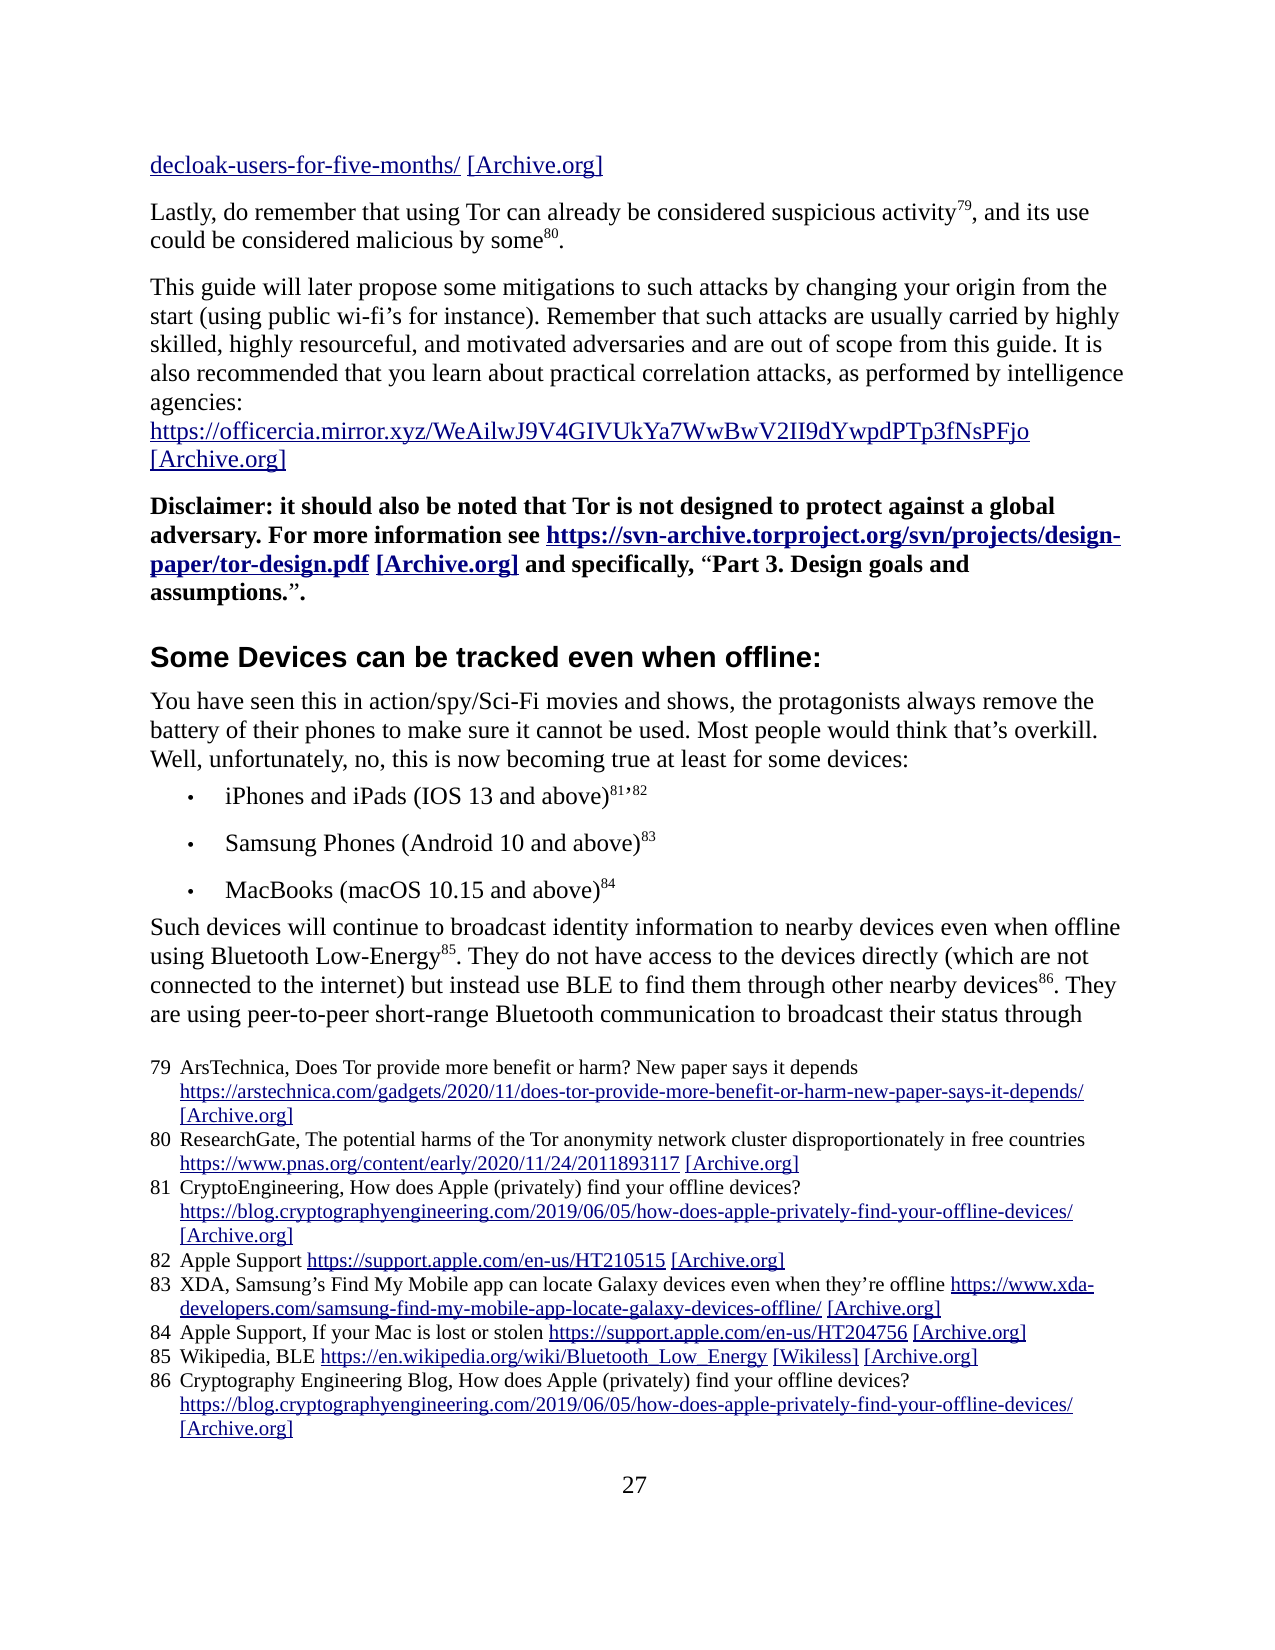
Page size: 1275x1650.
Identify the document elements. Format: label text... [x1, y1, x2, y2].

list Apple Support, If your Mac is lost or stolen https://support.apple.com/en-us/HT204756 [Archive.org] [150, 1320, 1125, 1344]
text This guide will later propose some mitigations to such attacks by changing your origin from the start (using public wi-fi’s for instance). Remember that such attacks are usually carried by highly skilled, highly resourceful, and motivated adversaries and are out of scope from this guide. It is also recommended that you learn about practical correlation attacks, as performed by intelligence agencies: https://officercia.mirror.xyz/WeAilwJ9V4GIVUkYa7WwBwV2II9dYwpdPTp3fNsPFjo [Archive.org] [150, 272, 1125, 473]
list CryptoEngineering, How does Apple (privately) find your offline devices? https://blog.cryptographyengineering.com/2019/06/05/how-does-apple-privately-find-your-offline-devices/ [Archive.org] [150, 1175, 1125, 1247]
list MacBooks (macOS 10.15 and above) [187, 875, 1125, 903]
text Wikipedia, BLE https://en.wikipedia.org/wiki/Bluetooth_Low_Energy [Wikiless] [Archive.org] [150, 1344, 1125, 1368]
text Such devices will continue to broadcast identity information to nearby devices even when offline using Bluetooth Low-Energy. They do not have access to the devices directly (which are not connected to the internet) but instead use BLE to find them through other nearby devices. They are using peer-to-peer short-range Bluetooth communication to broadcast their status through [150, 912, 1125, 1027]
list Apple Support https://support.apple.com/en-us/HT210515 [Archive.org] [150, 1247, 1125, 1272]
list iPhones and iPads (IOS 13 and above)’ [187, 781, 1125, 810]
text Lastly, do remember that using Tor can already be considered suspicious activity, and its use could be considered malicious by some. [150, 197, 1125, 254]
text Cryptography Engineering Blog, How does Apple (privately) find your offline devices? https://blog.cryptographyengineering.com/2019/06/05/how-does-apple-privately-find-your-offline-devices/ [Archive.org] [150, 1368, 1125, 1440]
subtitle Some Devices can be tracked even when offline: [150, 640, 1125, 674]
text You have seen this in action/spy/Sci-Fi movies and shows, the protagonists always remove the battery of their phones to make sure it cannot be used. Most people would think that’s overkill. Well, unfortunately, no, this is now becoming true at least for some devices: [150, 686, 1125, 772]
text decloak-users-for-five-months/ [Archive.org] [150, 150, 1125, 179]
list Samsung Phones (Android 10 and above) [187, 828, 1125, 857]
text Disclaimer: it should also be noted that Tor is not designed to protect against a global adversary. For more information see https://svn-archive.torproject.org/svn/projects/design-paper/tor-design.pdf [Archive.org] and specifically, “Part 3. Design goals and assumptions.”. [150, 491, 1125, 606]
text ArsTechnica, Does Tor provide more benefit or harm? New paper says it depends https://arstechnica.com/gadgets/2020/11/does-tor-provide-more-benefit-or-harm-new-paper-says-it-depends/ [Archive.org] [150, 1055, 1125, 1127]
list XDA, Samsung’s Find My Mobile app can locate Galaxy devices even when they’re offline https://www.xda-developers.com/samsung-find-my-mobile-app-locate-galaxy-devices-offline/ [Archive.org] [150, 1272, 1125, 1320]
text ResearchGate, The potential harms of the Tor anonymity network cluster disproportionately in free countries https://www.pnas.org/content/early/2020/11/24/2011893117 [Archive.org] [150, 1127, 1125, 1175]
